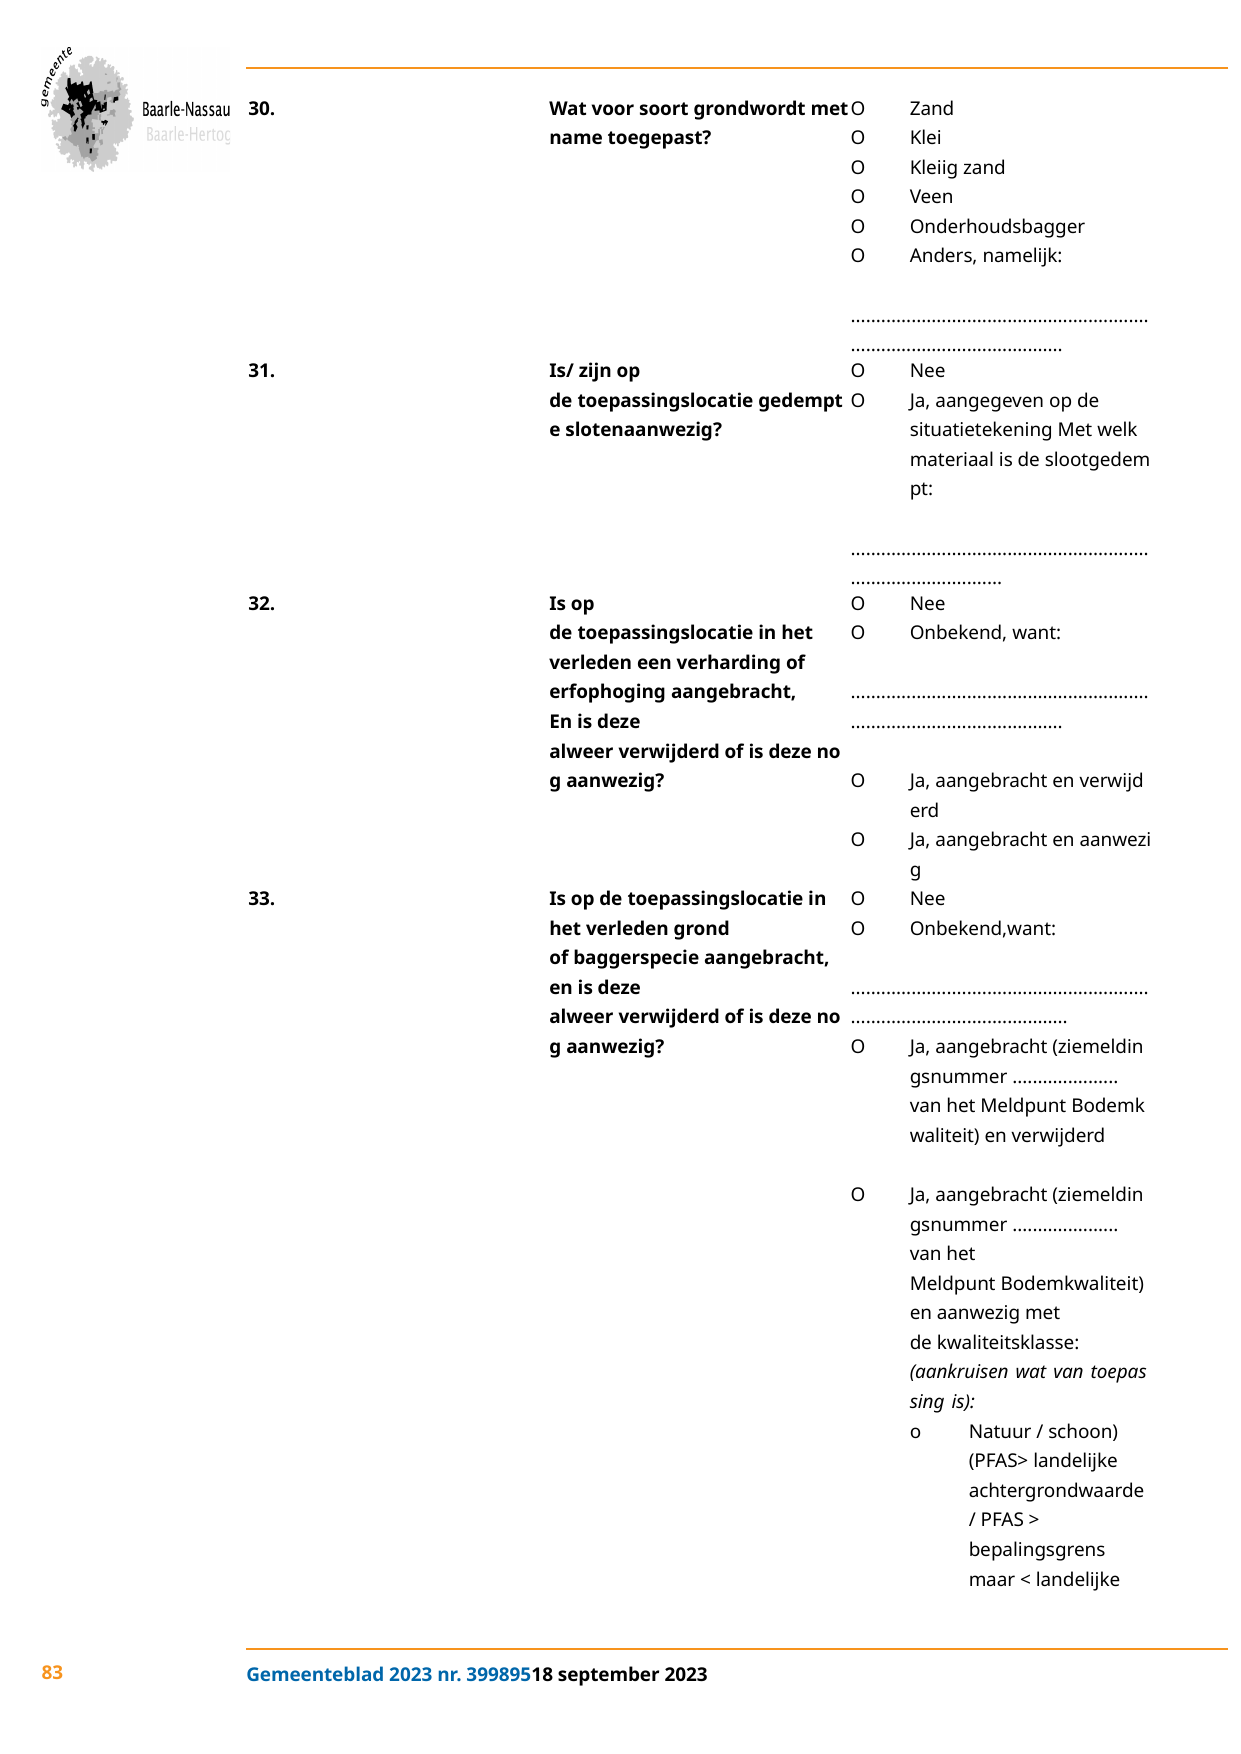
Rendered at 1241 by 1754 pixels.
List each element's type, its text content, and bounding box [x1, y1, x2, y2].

table_cell 31. [248, 357, 549, 590]
table_cell Zand Klei Kleiig zand Veen Onderhoudsbagger Anders, namelijk: ..................................................................................................... [850, 95, 1152, 357]
table_cell Nee Ja, aangegeven op de situatietekening Met welk materiaal is de slootgedempt: ......................................................................................... [850, 357, 1152, 590]
table_header Nee Onbekend,want: ...................................................................................................... Ja, aangebracht (ziemeldingsnummer ..................... van het Meldpunt Bodemkwaliteit) en verwijderd Ja, aangebracht (ziemeldingsnummer ..................... van het Meldpunt Bodemkwaliteit) en aanwezig met de kwaliteitsklasse: (aankruisen wat van toepassing is): Natuur / schoon) (PFAS> landelijke achtergrondwaarde / PFAS > bepalingsgrens maar < landelijke [850, 885, 1152, 1591]
table_cell Wat voor soort grondwordt met name toegepast? [549, 95, 850, 357]
table_cell Is op de toepassingslocatie in het verleden een verharding of erfophoging aangebracht, En is deze alweer verwijderd of is deze nog aanwezig? [549, 590, 850, 882]
table_header 33. [248, 885, 549, 1591]
table_cell 30. [248, 95, 549, 357]
table_cell Is/ zijn op de toepassingslocatie gedempte slotenaanwezig? [549, 357, 850, 590]
table_cell 32. [248, 590, 549, 882]
table_cell Nee Onbekend, want: ..................................................................................................... Ja, aangebracht en verwijderd Ja, aangebracht en aanwezig [850, 590, 1152, 882]
table_header Is op de toepassingslocatie in het verleden grond of baggerspecie aangebracht, en is deze alweer verwijderd of is deze nog aanwezig? [549, 885, 850, 1591]
picture [41, 47, 231, 172]
